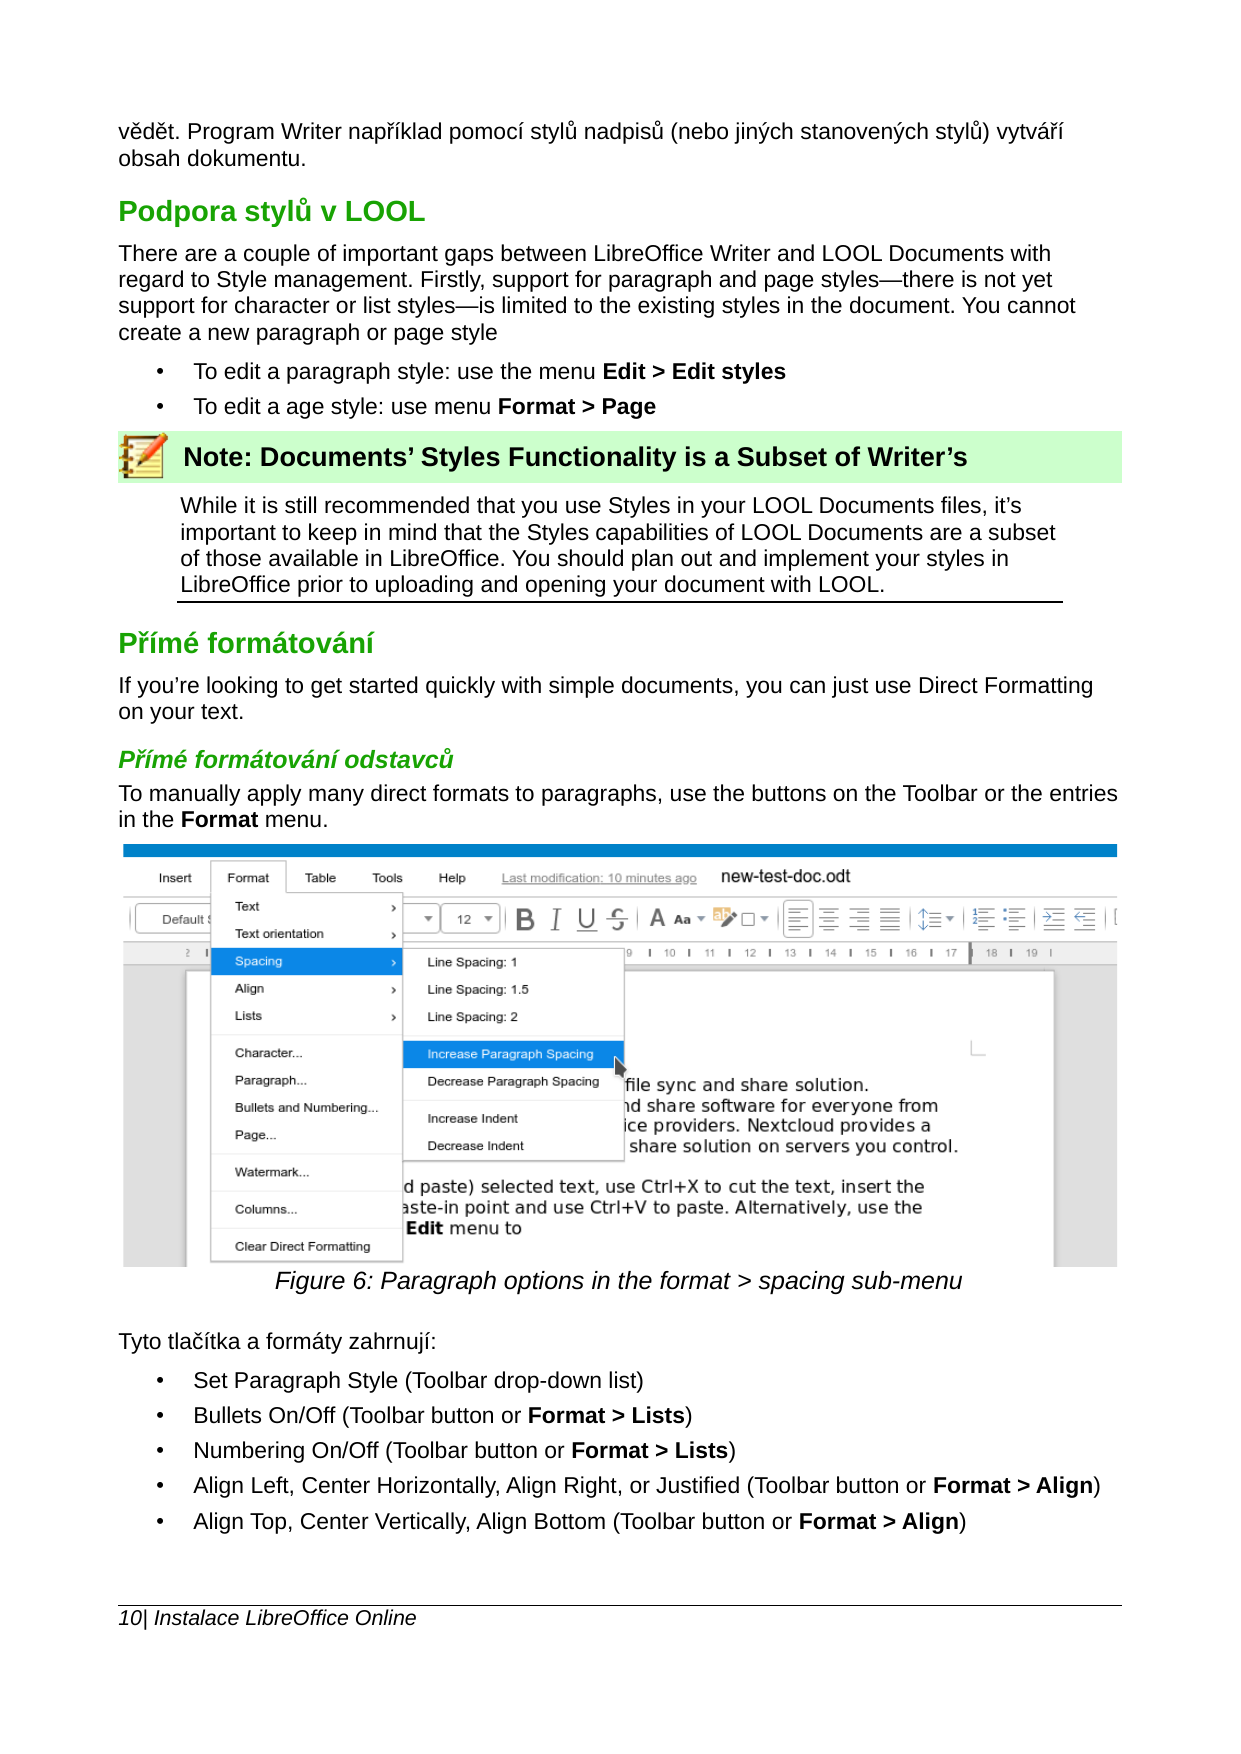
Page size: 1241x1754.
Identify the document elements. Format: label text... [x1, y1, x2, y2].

list Bullets On/Off (Toolbar button or Format > Lists) [156, 1402, 1122, 1428]
subtitle Přímé formátování odstavců [118, 745, 1122, 774]
picture [119, 431, 170, 482]
list Align Top, Center Vertically, Align Bottom (Toolbar button or Format > Align) [156, 1508, 1122, 1534]
text vědět. Program Writer například pomocí stylů nadpisů (nebo jiných stanovených stylů) vytváří obsah dokumentu. [118, 118, 1122, 171]
list Set Paragraph Style (Toolbar drop-down list) [156, 1367, 1122, 1393]
text There are a couple of important gaps between LibreOffice Writer and LOOL Documents with regard to Style management. Firstly, support for paragraph and page styles—there is not yet support for character or list styles—is limited to the existing styles in the document. You cannot create a new paragraph or page style [118, 240, 1122, 345]
subtitle Přímé formátování [118, 626, 1122, 660]
list Numbering On/Off (Toolbar button or Format > Lists) [156, 1437, 1122, 1463]
list Align Left, Center Horizontally, Align Right, or Justified (Toolbar button or Format > Align) [156, 1472, 1122, 1499]
list To edit a age style: use menu Format > Page [156, 393, 1122, 419]
list To edit a paragraph style: use the menu Edit > Edit styles [156, 358, 1122, 384]
subtitle Note: Documents’ Styles Functionality is a Subset of Writer’s [118, 431, 1122, 483]
text To manually apply many direct formats to paragraphs, use the buttons on the Toolbar or the entries in the Format menu. [118, 779, 1122, 832]
text Figure 6: Paragraph options in the format > spacing sub-menu [118, 1267, 1122, 1295]
picture [123, 844, 1118, 1267]
subtitle Podpora stylů v LOOL [118, 194, 1122, 228]
text If you’re looking to get started quickly with simple documents, you can just use Direct Formatting on your text. [118, 672, 1122, 724]
text Tyto tlačítka a formáty zahrnují: [118, 1328, 1122, 1354]
text While it is still recommended that you use Styles in your LOOL Documents files, it’s important to keep in mind that the Styles capabilities of LOOL Documents are a subset of those available in LibreOffice. You should plan out and implement your styles in LibreOffice prior to uploading and opening your document with LOOL. [177, 489, 1063, 601]
